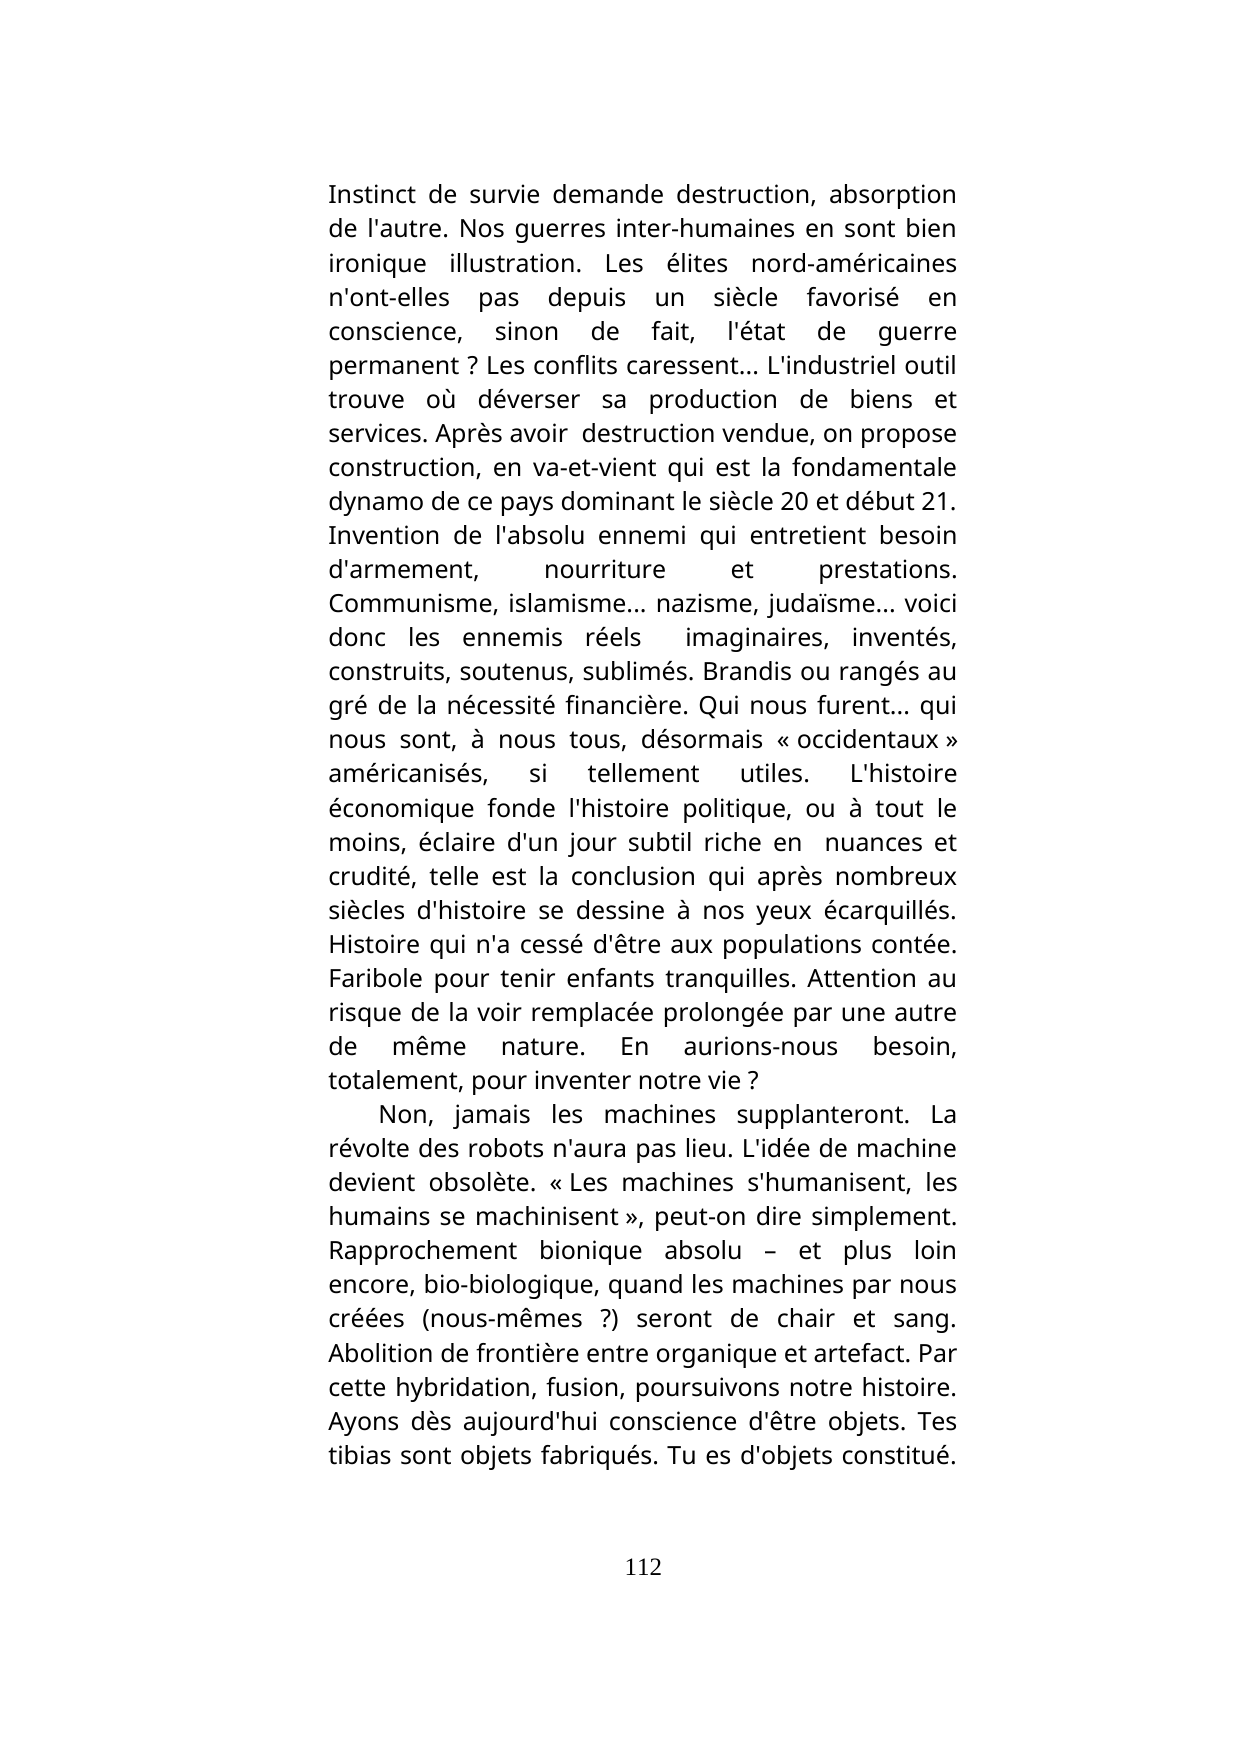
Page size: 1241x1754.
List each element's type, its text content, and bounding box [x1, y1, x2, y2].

text Non, jamais les machines supplanteront. La révolte des robots n'aura pas lieu. L'idée de machine devient obsolète. « Les machines s'humanisent, les humains se machinisent », peut-on dire simplement. Rapprochement bionique absolu – et plus loin encore, bio-biologique, quand les machines par nous créées (nous-mêmes ?) seront de chair et sang. Abolition de frontière entre organique et artefact. Par cette hybridation, fusion, poursuivons notre histoire. Ayons dès aujourd'hui conscience d'être objets. Tes tibias sont objets fabriqués. Tu es d'objets constitué. [328, 1097, 958, 1471]
text Instinct de survie demande destruction, absorption de l'autre. Nos guerres inter-humaines en sont bien ironique illustration. Les élites nord-américaines n'ont-elles pas depuis un siècle favorisé en conscience, sinon de fait, l'état de guerre permanent ? Les conflits caressent... L'industriel outil trouve où déverser sa production de biens et services. Après avoir destruction vendue, on propose construction, en va-et-vient qui est la fondamentale dynamo de ce pays dominant le siècle 20 et début 21. Invention de l'absolu ennemi qui entretient besoin d'armement, nourriture et prestations. Communisme, islamisme... nazisme, judaïsme... voici donc les ennemis réels imaginaires, inventés, construits, soutenus, sublimés. Brandis ou rangés au gré de la nécessité financière. Qui nous furent... qui nous sont, à nous tous, désormais « occidentaux » américanisés, si tellement utiles. L'histoire économique fonde l'histoire politique, ou à tout le moins, éclaire d'un jour subtil riche en nuances et crudité, telle est la conclusion qui après nombreux siècles d'histoire se dessine à nos yeux écarquillés. Histoire qui n'a cessé d'être aux populations contée. Faribole pour tenir enfants tranquilles. Attention au risque de la voir remplacée prolongée par une autre de même nature. En aurions-nous besoin, totalement, pour inventer notre vie ? [328, 177, 958, 1097]
